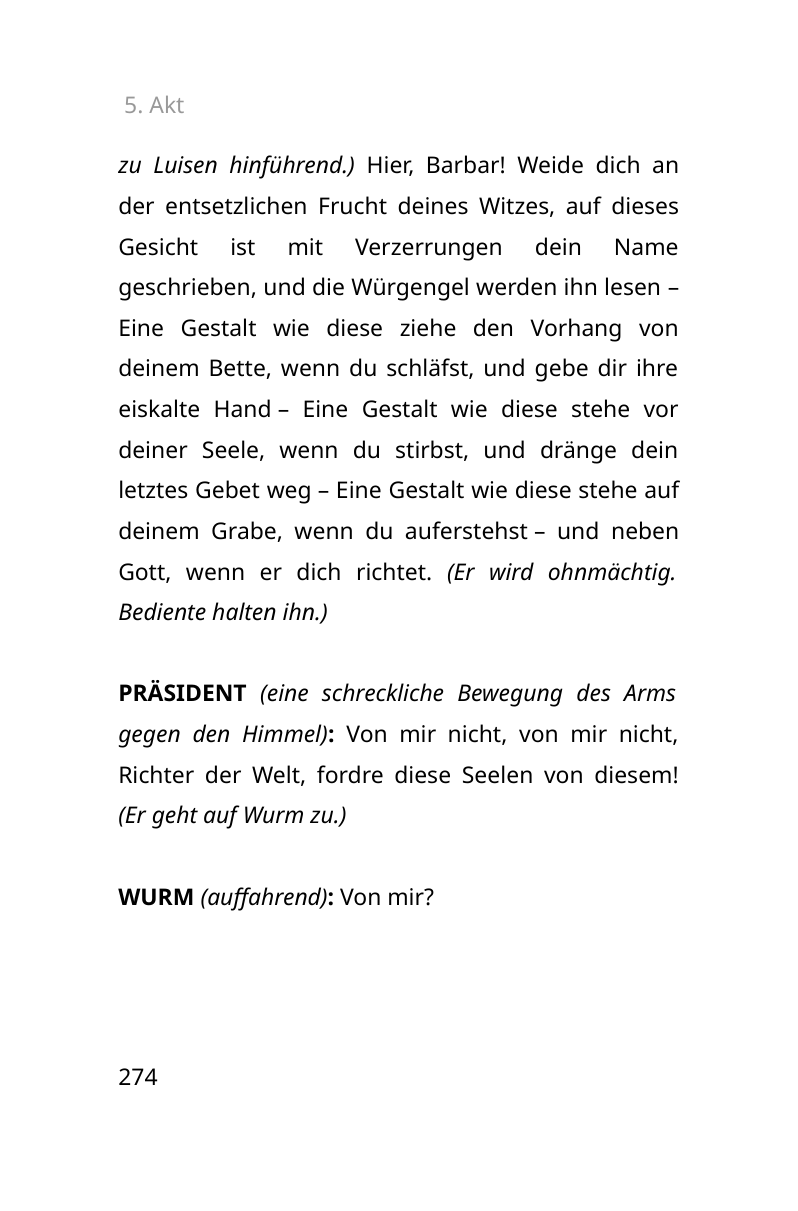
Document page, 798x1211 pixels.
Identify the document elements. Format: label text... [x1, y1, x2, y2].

text zu Luisen hinführend.) Hier, Barbar! Weide dich an der entsetzlichen Frucht deines Witzes, auf dieses Gesicht ist mit Verzerrungen dein Name geschrieben, und die Würgengel werden ihn lesen – Eine Gestalt wie diese ziehe den Vorhang von deinem Bette, wenn du schläfst, und gebe dir ihre eiskalte Hand – Eine Gestalt wie diese stehe vor deiner Seele, wenn du stirbst, und dränge dein letztes Gebet weg – Eine Gestalt wie diese stehe auf deinem Grabe, wenn du auferstehst – und neben Gott, wenn er dich richtet. (Er wird ohnmächtig. Bediente halten ihn.) [118, 149, 679, 627]
text WURM (auffahrend): Von mir? [118, 852, 679, 912]
text PRÄSIDENT (eine schreckliche Bewegung des Arms gegen den Himmel): Von mir nicht, von mir nicht, Richter der Welt, fordre diese Seelen von diesem! (Er geht auf Wurm zu.) [118, 648, 679, 831]
